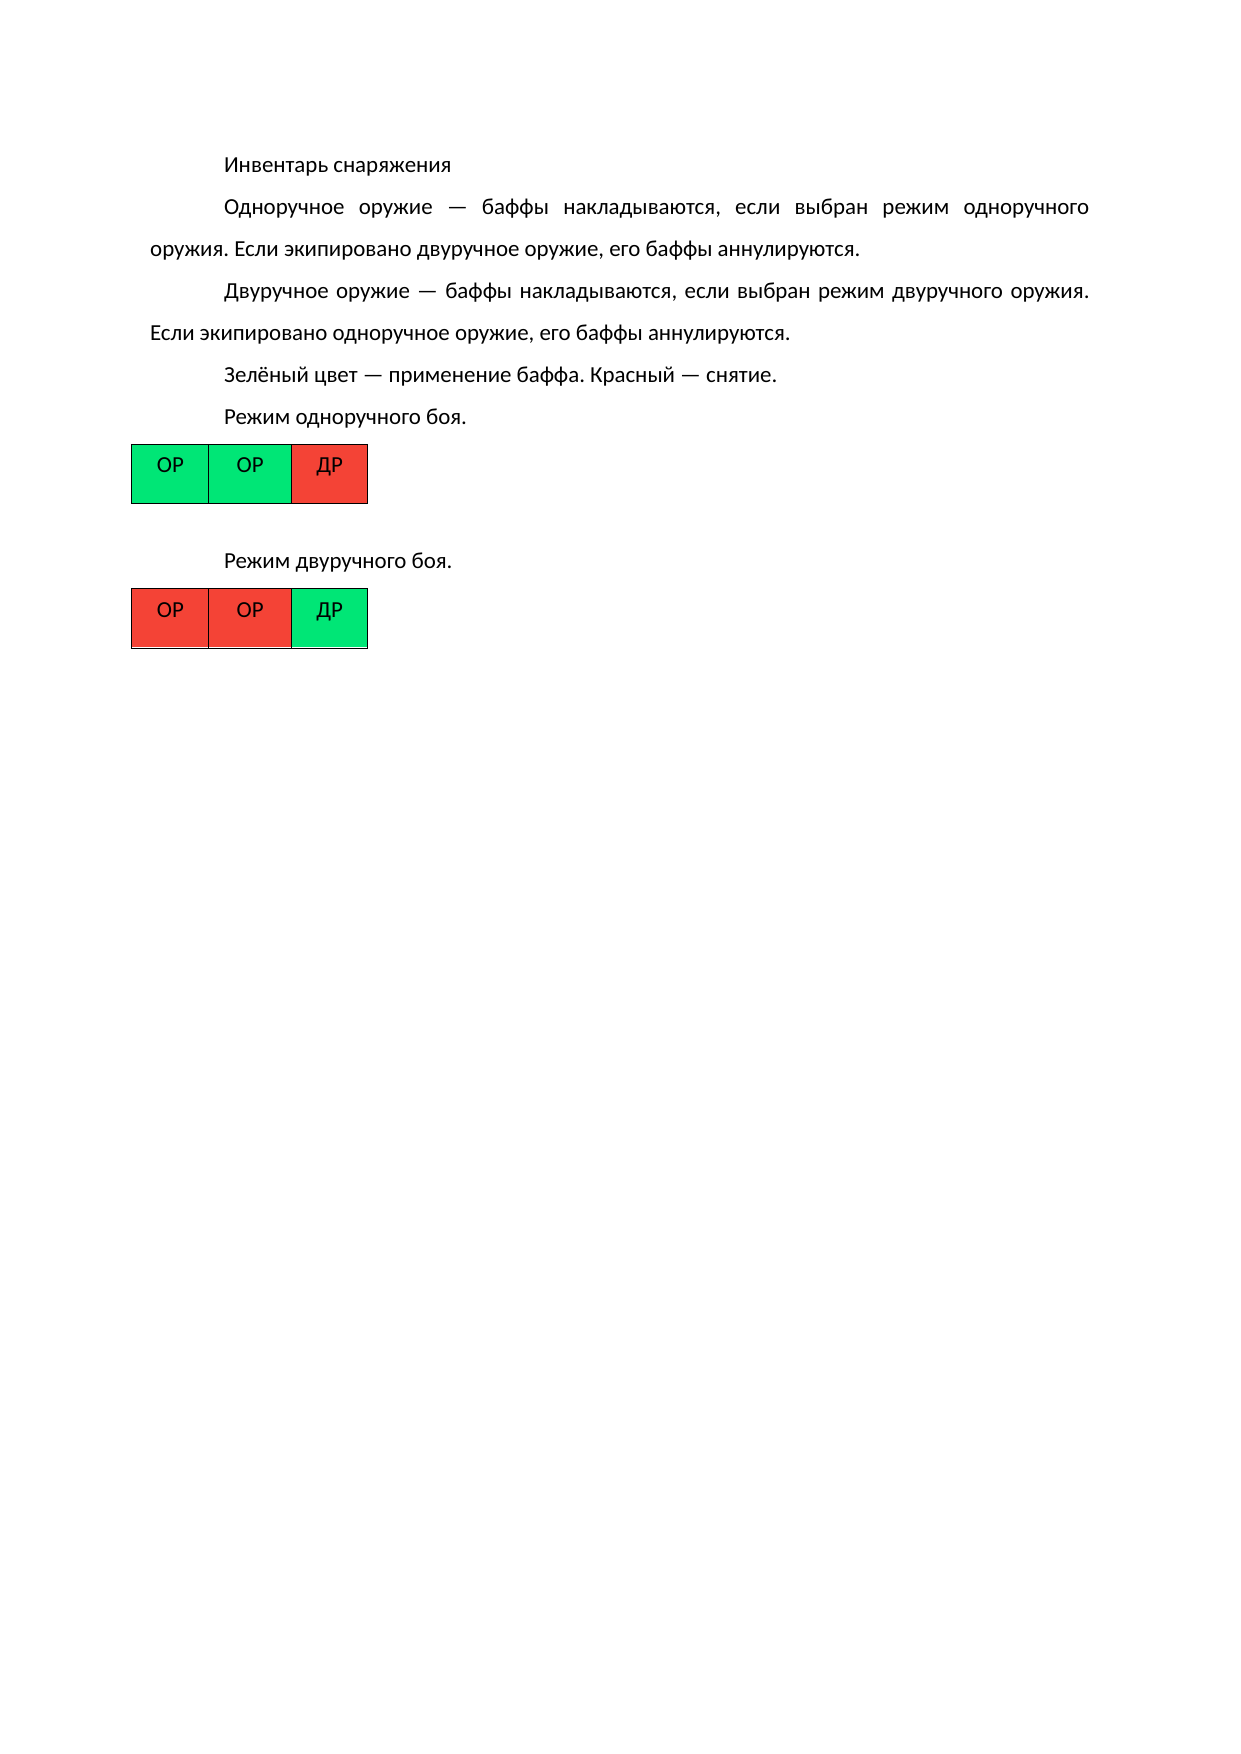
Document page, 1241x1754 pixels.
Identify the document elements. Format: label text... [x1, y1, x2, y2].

text Одноручное оружие — баффы накладываются, если выбран режим одноручного оружия. Если экипировано двуручное оружие, его баффы аннулируются. [150, 192, 1090, 262]
table_header ДР [292, 589, 367, 647]
table_header ДР [292, 445, 367, 503]
table_header ОР [132, 589, 208, 647]
text Режим одноручного боя. [150, 402, 1090, 430]
table_header ОР [209, 589, 291, 647]
text Двуручное оружие — баффы накладываются, если выбран режим двуручного оружия. Если экипировано одноручное оружие, его баффы аннулируются. [150, 276, 1090, 346]
table_header ОР [209, 445, 291, 503]
text Режим двуручного боя. [150, 546, 1090, 574]
text Зелёный цвет — применение баффа. Красный — снятие. [150, 360, 1090, 388]
text Инвентарь снаряжения [150, 150, 1090, 178]
table_header ОР [132, 445, 208, 503]
